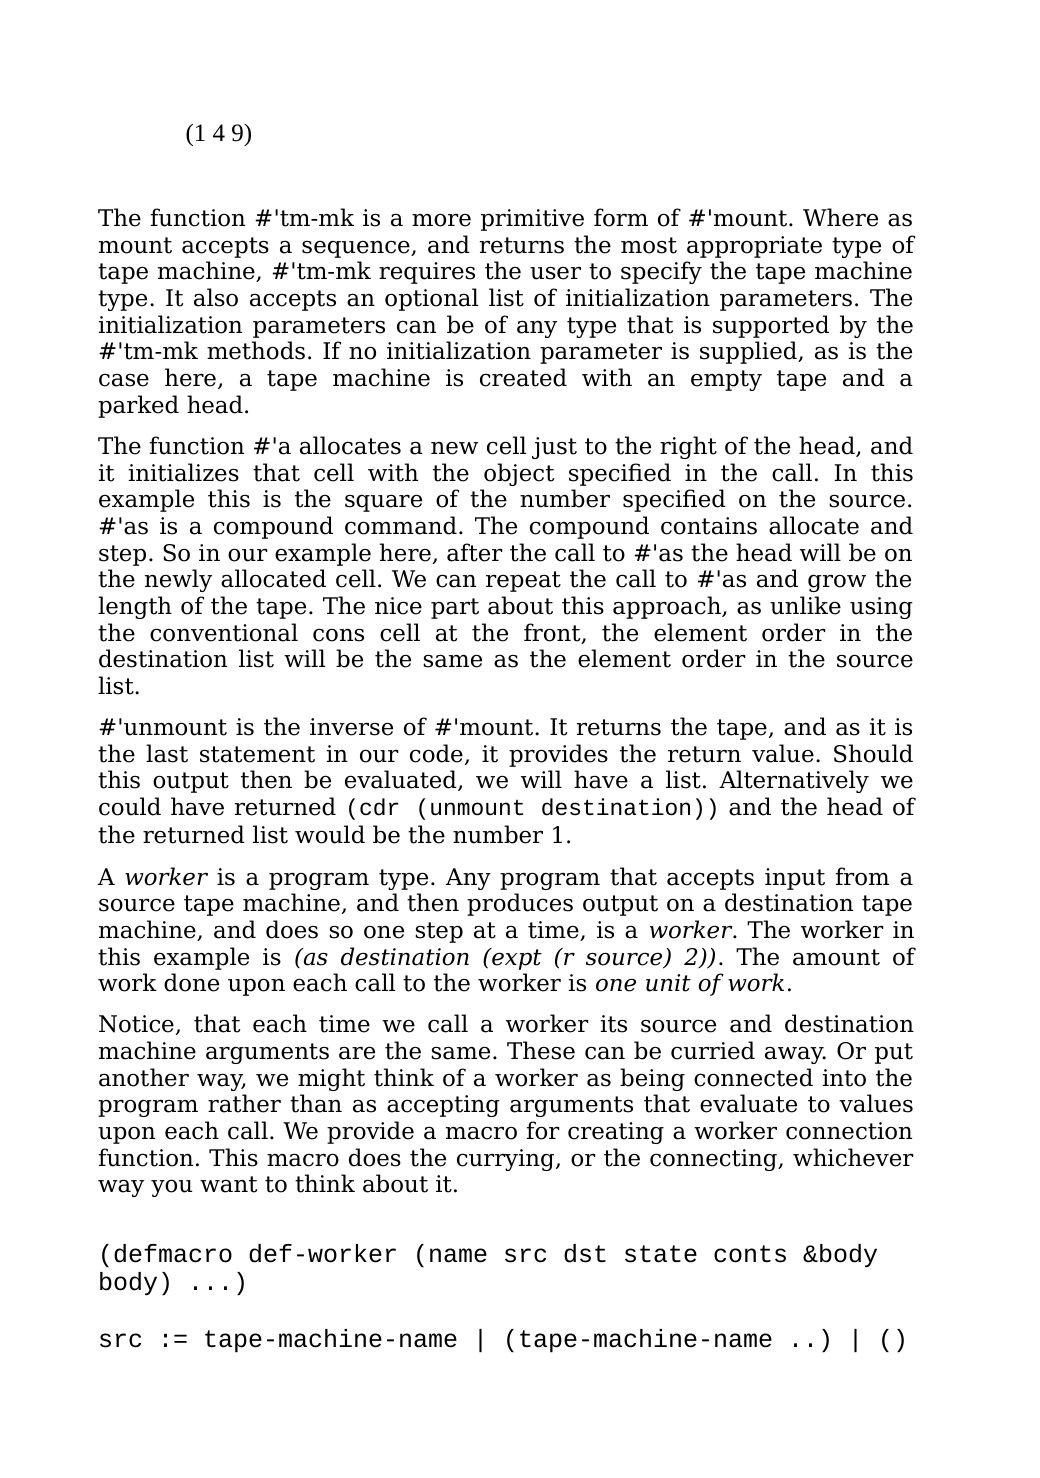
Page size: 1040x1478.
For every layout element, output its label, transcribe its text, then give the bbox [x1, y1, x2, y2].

text The function #'tm-mk is a more primitive form of #'mount. Where as mount accepts a sequence, and returns the most appropriate type of tape machine, #'tm-mk requires the user to specify the tape machine type. It also accepts an optional list of initialization parameters. The initialization parameters can be of any type that is supported by the #'tm-mk methods. If no initialization parameter is supplied, as is the case here, a tape machine is created with an empty tape and a parked head. [98, 205, 914, 418]
text #'unmount is the inverse of #'mount. It returns the tape, and as it is the last statement in our code, it provides the return value. Should this output then be evaluated, we will have a list. Alternatively we could have returned (cdr (unmount destination)) and the head of the returned list would be the number 1. [98, 714, 914, 849]
text (1 4 9) [98, 118, 914, 147]
text A worker is a program type. Any program that accepts input from a source tape machine, and then produces output on a destination tape machine, and does so one step at a time, is a worker. The worker in this example is (as destination (expt (r source) 2)). The amount of work done upon each call to the worker is one unit of work. [98, 864, 914, 997]
text src := tape-machine-name | (tape-machine-name ..) | () [98, 1327, 914, 1355]
text The function #'a allocates a new cell just to the right of the head, and it initializes that cell with the object specified in the call. In this example this is the square of the number specified on the source. #'as is a compound command. The compound contains allocate and step. So in our example here, after the call to #'as the head will be on the newly allocated cell. We can repeat the call to #'as and grow the length of the tape. The nice part about this approach, as unlike using the conventional cons cell at the front, the element order in the destination list will be the same as the element order in the source list. [98, 433, 914, 700]
text (defmacro def-worker (name src dst state conts &body body) ...) [98, 1242, 914, 1298]
text Notice, that each time we call a worker its source and destination machine arguments are the same. These can be curried away. Or put another way, we might think of a worker as being connected into the program rather than as accepting arguments that evaluate to values upon each call. We provide a macro for creating a worker connection function. This macro does the currying, or the connecting, whichever way you want to think about it. [98, 1012, 914, 1198]
